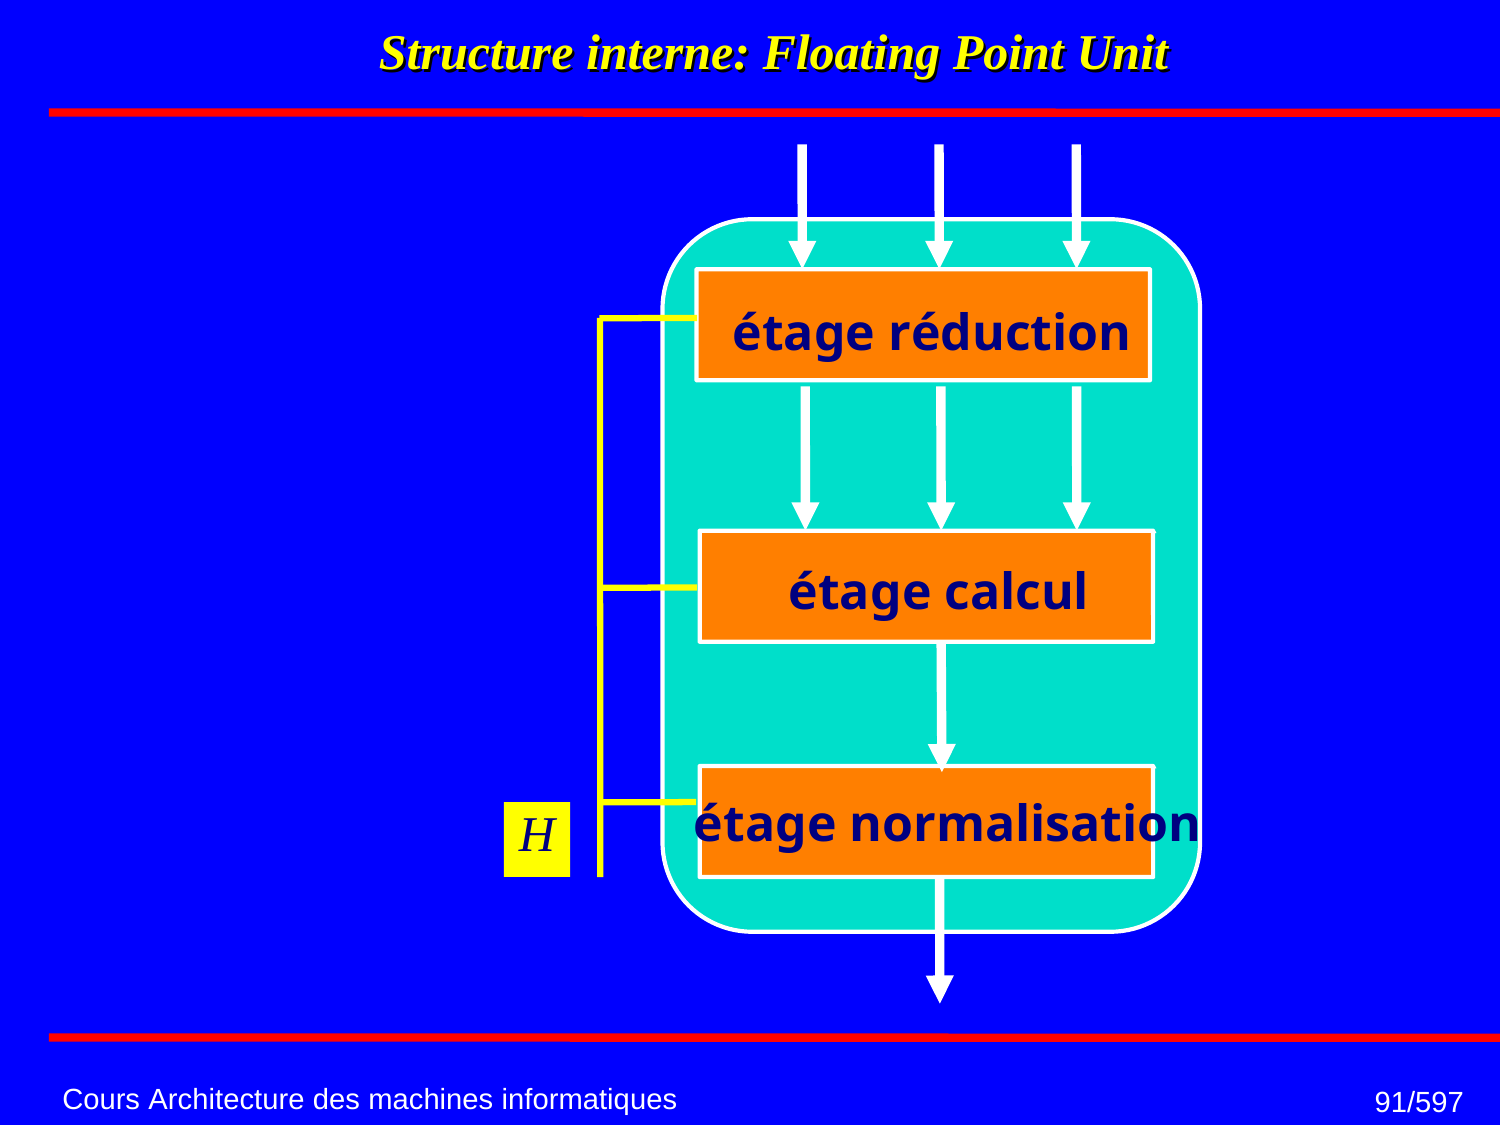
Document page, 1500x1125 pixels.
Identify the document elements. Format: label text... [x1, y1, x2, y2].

title Structure interne: Floating Point Unit [141, 15, 1406, 88]
text_box H [504, 802, 570, 870]
text_box étage réduction [717, 291, 1147, 371]
text_box étage normalisation [679, 782, 1217, 862]
text_box [662, 806, 1198, 932]
text_box [662, 219, 1201, 799]
text_box [503, 802, 571, 877]
text_box étage calcul [773, 551, 1105, 631]
